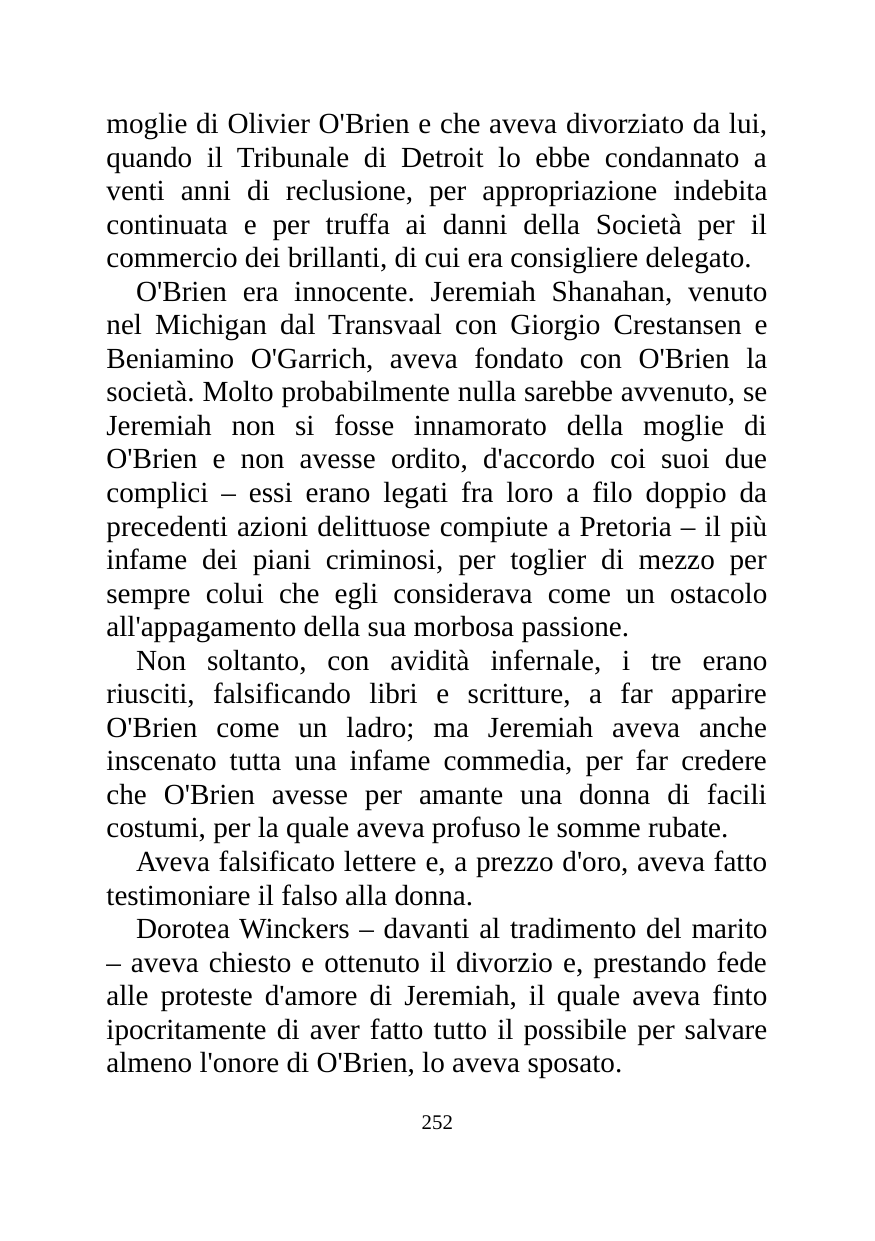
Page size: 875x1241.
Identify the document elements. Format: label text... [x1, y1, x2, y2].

text Non soltanto, con avidità infernale, i tre erano riusciti, falsificando libri e scritture, a far apparire O'Brien come un ladro; ma Jeremiah aveva anche inscenato tutta una infame commedia, per far credere che O'Brien avesse per amante una donna di facili costumi, per la quale aveva profuso le somme rubate. [106, 643, 768, 844]
text Dorotea Winckers – davanti al tradimento del marito – aveva chiesto e ottenuto il divorzio e, prestando fede alle proteste d'amore di Jeremiah, il quale aveva finto ipocritamente di aver fatto tutto il possibile per salvare almeno l'onore di O'Brien, lo aveva sposato. [106, 911, 768, 1079]
text moglie di Olivier O'Brien e che aveva divorziato da lui, quando il Tribunale di Detroit lo ebbe condannato a venti anni di reclusione, per appropriazione indebita continuata e per truffa ai danni della Società per il commercio dei brillanti, di cui era consigliere delegato. [106, 106, 768, 274]
text O'Brien era innocente. Jeremiah Shanahan, venuto nel Michigan dal Transvaal con Giorgio Crestansen e Beniamino O'Garrich, aveva fondato con O'Brien la società. Molto probabilmente nulla sarebbe avvenuto, se Jeremiah non si fosse innamorato della moglie di O'Brien e non avesse ordito, d'accordo coi suoi due complici – essi erano legati fra loro a filo doppio da precedenti azioni delittuose compiute a Pretoria – il più infame dei piani criminosi, per toglier di mezzo per sempre colui che egli considerava come un ostacolo all'appagamento della sua morbosa passione. [106, 274, 768, 643]
text Aveva falsificato lettere e, a prezzo d'oro, aveva fatto testimoniare il falso alla donna. [106, 844, 768, 911]
